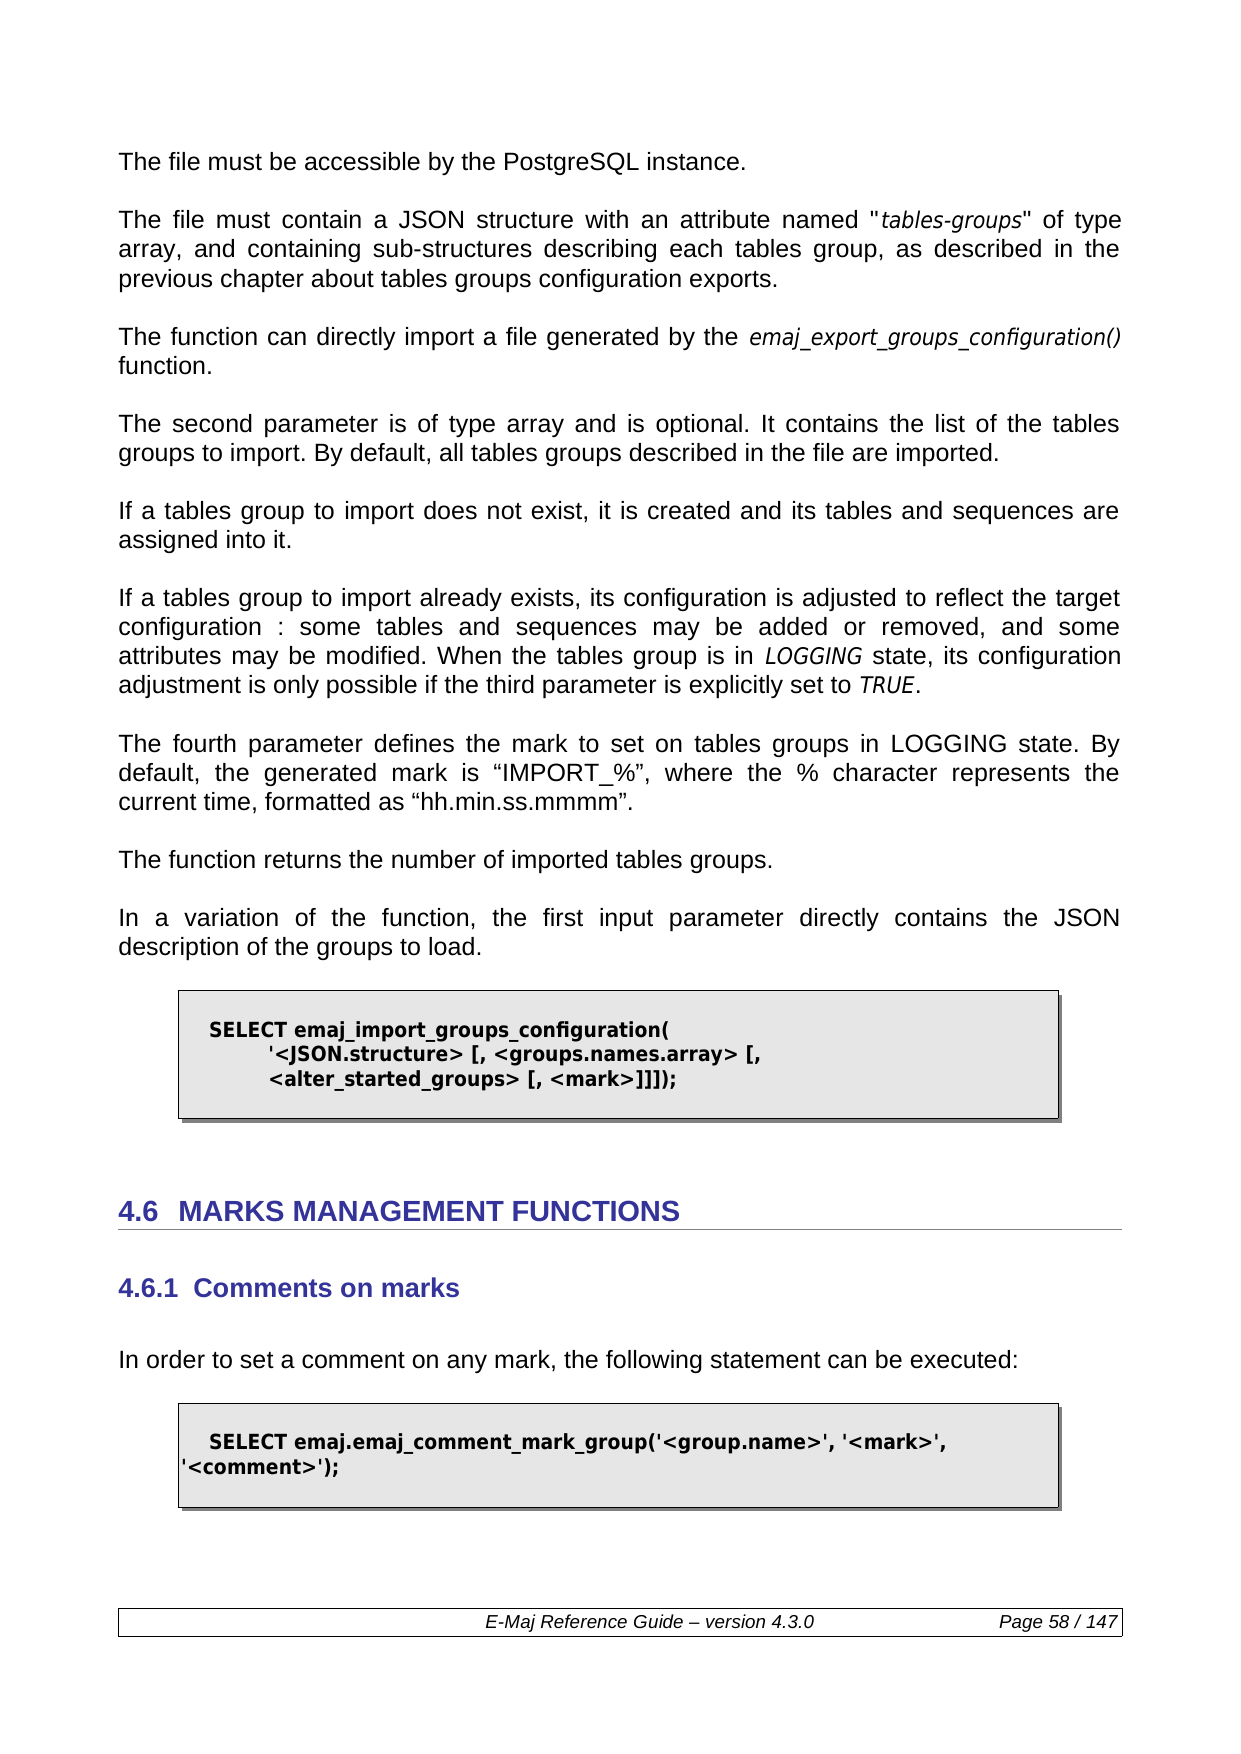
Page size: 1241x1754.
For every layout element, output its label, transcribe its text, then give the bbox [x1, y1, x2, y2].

text SELECT emaj_import_groups_configuration( '<JSON.structure> [, <groups.names.array> [, <alter_started_groups> [, <mark>]]]); [179, 1014, 1058, 1088]
text In a variation of the function, the first input parameter directly contains the JSON description of the groups to load. [118, 903, 1122, 961]
text If a tables group to import already exists, its configuration is adjusted to reflect the target configuration : some tables and sequences may be added or removed, and some attributes may be modified. When the tables group is in LOGGING state, its configuration adjustment is only possible if the third parameter is explicitly set to TRUE. [118, 583, 1122, 699]
text In order to set a comment on any mark, the following statement can be executed: [118, 1344, 1122, 1374]
text The function can directly import a file generated by the emaj_export_groups_configuration() function. [118, 322, 1122, 380]
text SELECT emaj.emaj_comment_mark_group('<group.name>', '<mark>', '<comment>'); [179, 1427, 1058, 1476]
text The second parameter is of type array and is optional. It contains the list of the tables groups to import. By default, all tables groups described in the file are imported. [118, 409, 1122, 467]
text The function returns the number of imported tables groups. [118, 845, 1122, 874]
text The fourth parameter defines the mark to set on tables groups in LOGGING state. By default, the generated mark is “IMPORT_%”, where the % character represents the current time, formatted as “hh.min.ss.mmmm”. [118, 728, 1122, 816]
subtitle Marks management functions [118, 1194, 1122, 1229]
subtitle Comments on marks [118, 1272, 1122, 1303]
text The file must be accessible by the PostgreSQL instance. [118, 147, 1122, 176]
text The file must contain a JSON structure with an attribute named "tables-groups" of type array, and containing sub-structures describing each tables group, as described in the previous chapter about tables groups configuration exports. [118, 205, 1122, 292]
text If a tables group to import does not exist, it is created and its tables and sequences are assigned into it. [118, 496, 1122, 554]
